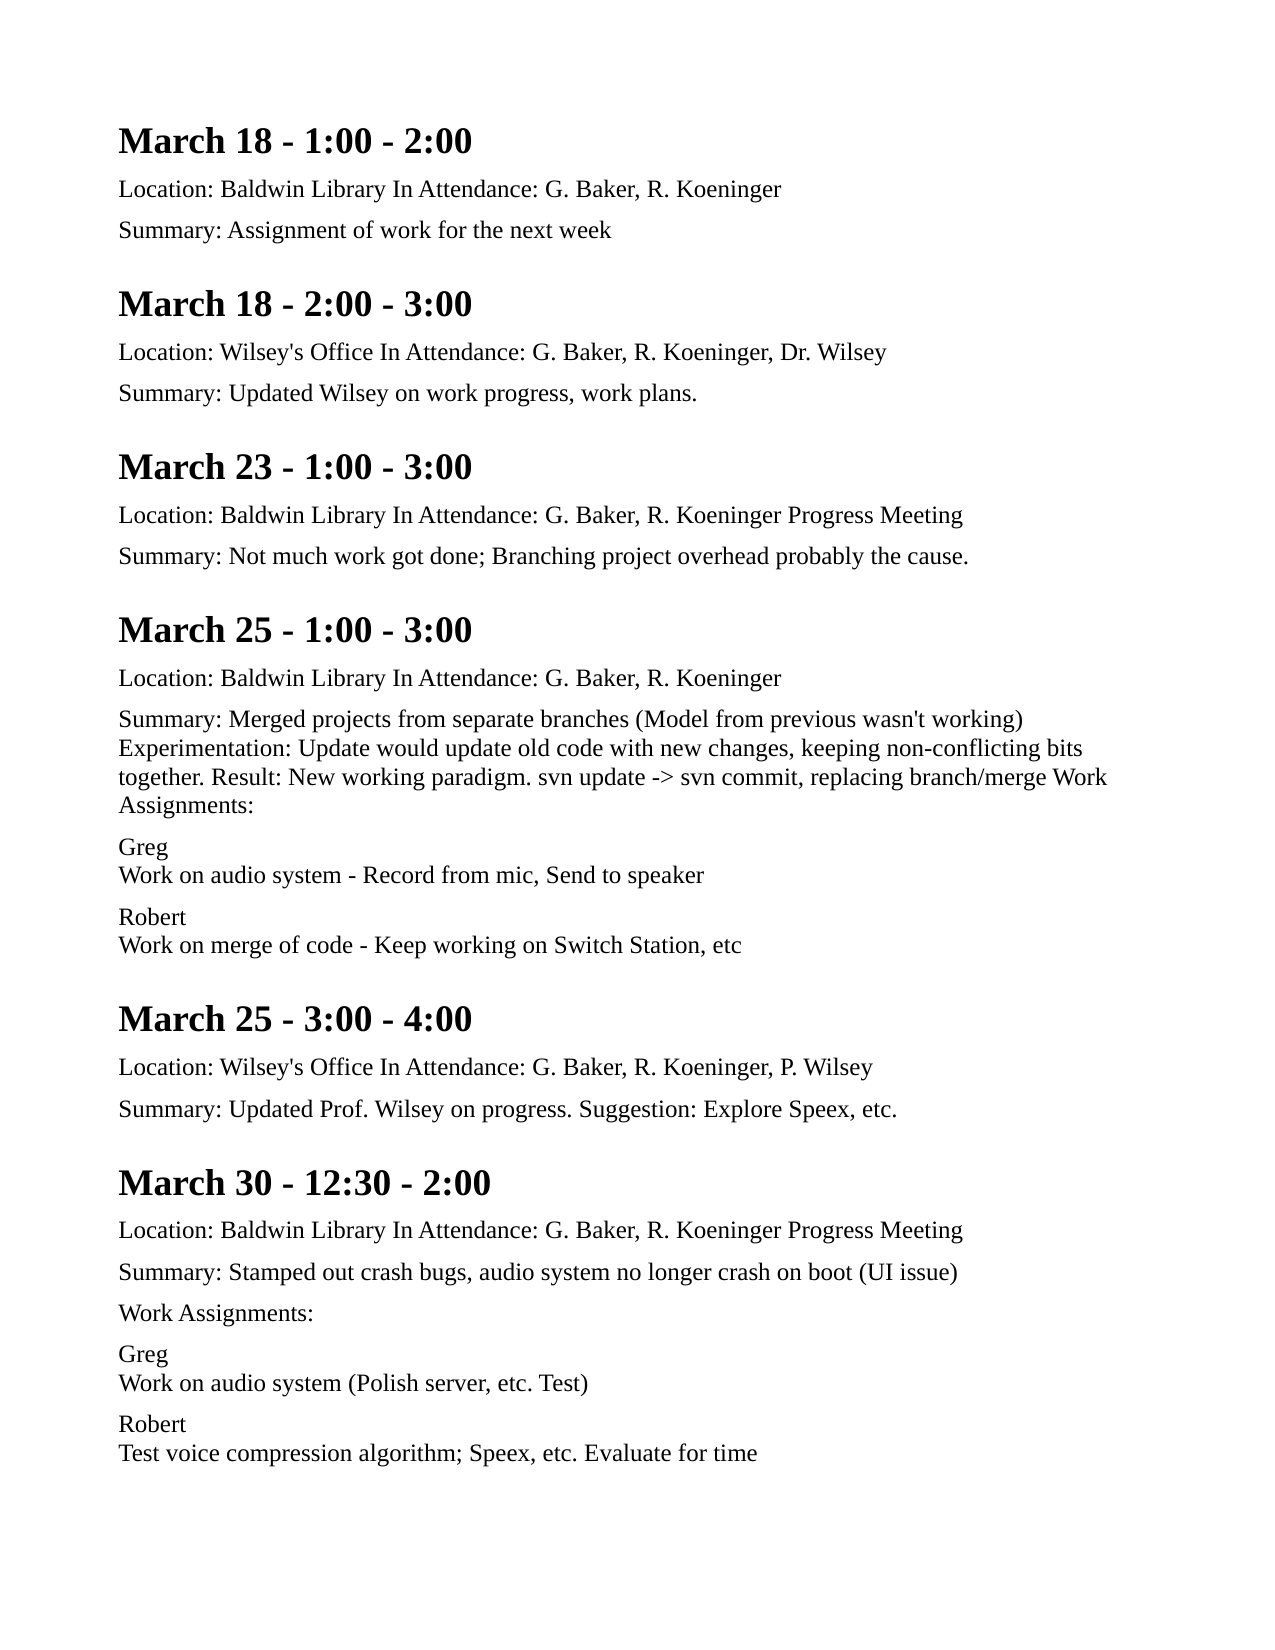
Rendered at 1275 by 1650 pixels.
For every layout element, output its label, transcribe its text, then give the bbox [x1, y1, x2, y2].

text Summary: Updated Prof. Wilsey on progress. Suggestion: Explore Speex, etc. [118, 1094, 1157, 1122]
text Location: Baldwin Library In Attendance: G. Baker, R. Koeninger [118, 174, 1157, 202]
subtitle March 30 - 12:30 - 2:00 [118, 1160, 1157, 1203]
text Work on audio system - Record from mic, Send to speaker [118, 861, 1157, 889]
text Summary: Stamped out crash bugs, audio system no longer crash on boot (UI issue) [118, 1257, 1157, 1286]
text Test voice compression algorithm; Speex, etc. Evaluate for time [118, 1438, 1157, 1467]
text Location: Baldwin Library In Attendance: G. Baker, R. Koeninger Progress Meeting [118, 1216, 1157, 1244]
subtitle Robert [118, 1409, 1157, 1438]
text Location: Baldwin Library In Attendance: G. Baker, R. Koeninger [118, 663, 1157, 692]
subtitle March 25 - 3:00 - 4:00 [118, 997, 1157, 1040]
text Location: Wilsey's Office In Attendance: G. Baker, R. Koeninger, Dr. Wilsey [118, 337, 1157, 366]
text Work Assignments: [118, 1298, 1157, 1327]
subtitle Greg [118, 1339, 1157, 1368]
text Work on audio system (Polish server, etc. Test) [118, 1368, 1157, 1397]
subtitle March 18 - 1:00 - 2:00 [118, 118, 1157, 161]
text Summary: Merged projects from separate branches (Model from previous wasn't working) Experimentation: Update would update old code with new changes, keeping non-conflicting bits together. Result: New working paradigm. svn update -> svn commit, replacing branch/merge Work Assignments: [118, 704, 1157, 819]
subtitle Robert [118, 902, 1157, 931]
text Work on merge of code - Keep working on Switch Station, etc [118, 931, 1157, 959]
text Summary: Not much work got done; Branching project overhead probably the cause. [118, 541, 1157, 570]
subtitle March 23 - 1:00 - 3:00 [118, 444, 1157, 487]
text Summary: Updated Wilsey on work progress, work plans. [118, 378, 1157, 407]
subtitle March 25 - 1:00 - 3:00 [118, 607, 1157, 651]
subtitle Greg [118, 832, 1157, 861]
subtitle March 18 - 2:00 - 3:00 [118, 281, 1157, 324]
text Location: Baldwin Library In Attendance: G. Baker, R. Koeninger Progress Meeting [118, 500, 1157, 529]
text Location: Wilsey's Office In Attendance: G. Baker, R. Koeninger, P. Wilsey [118, 1052, 1157, 1081]
text Summary: Assignment of work for the next week [118, 215, 1157, 244]
